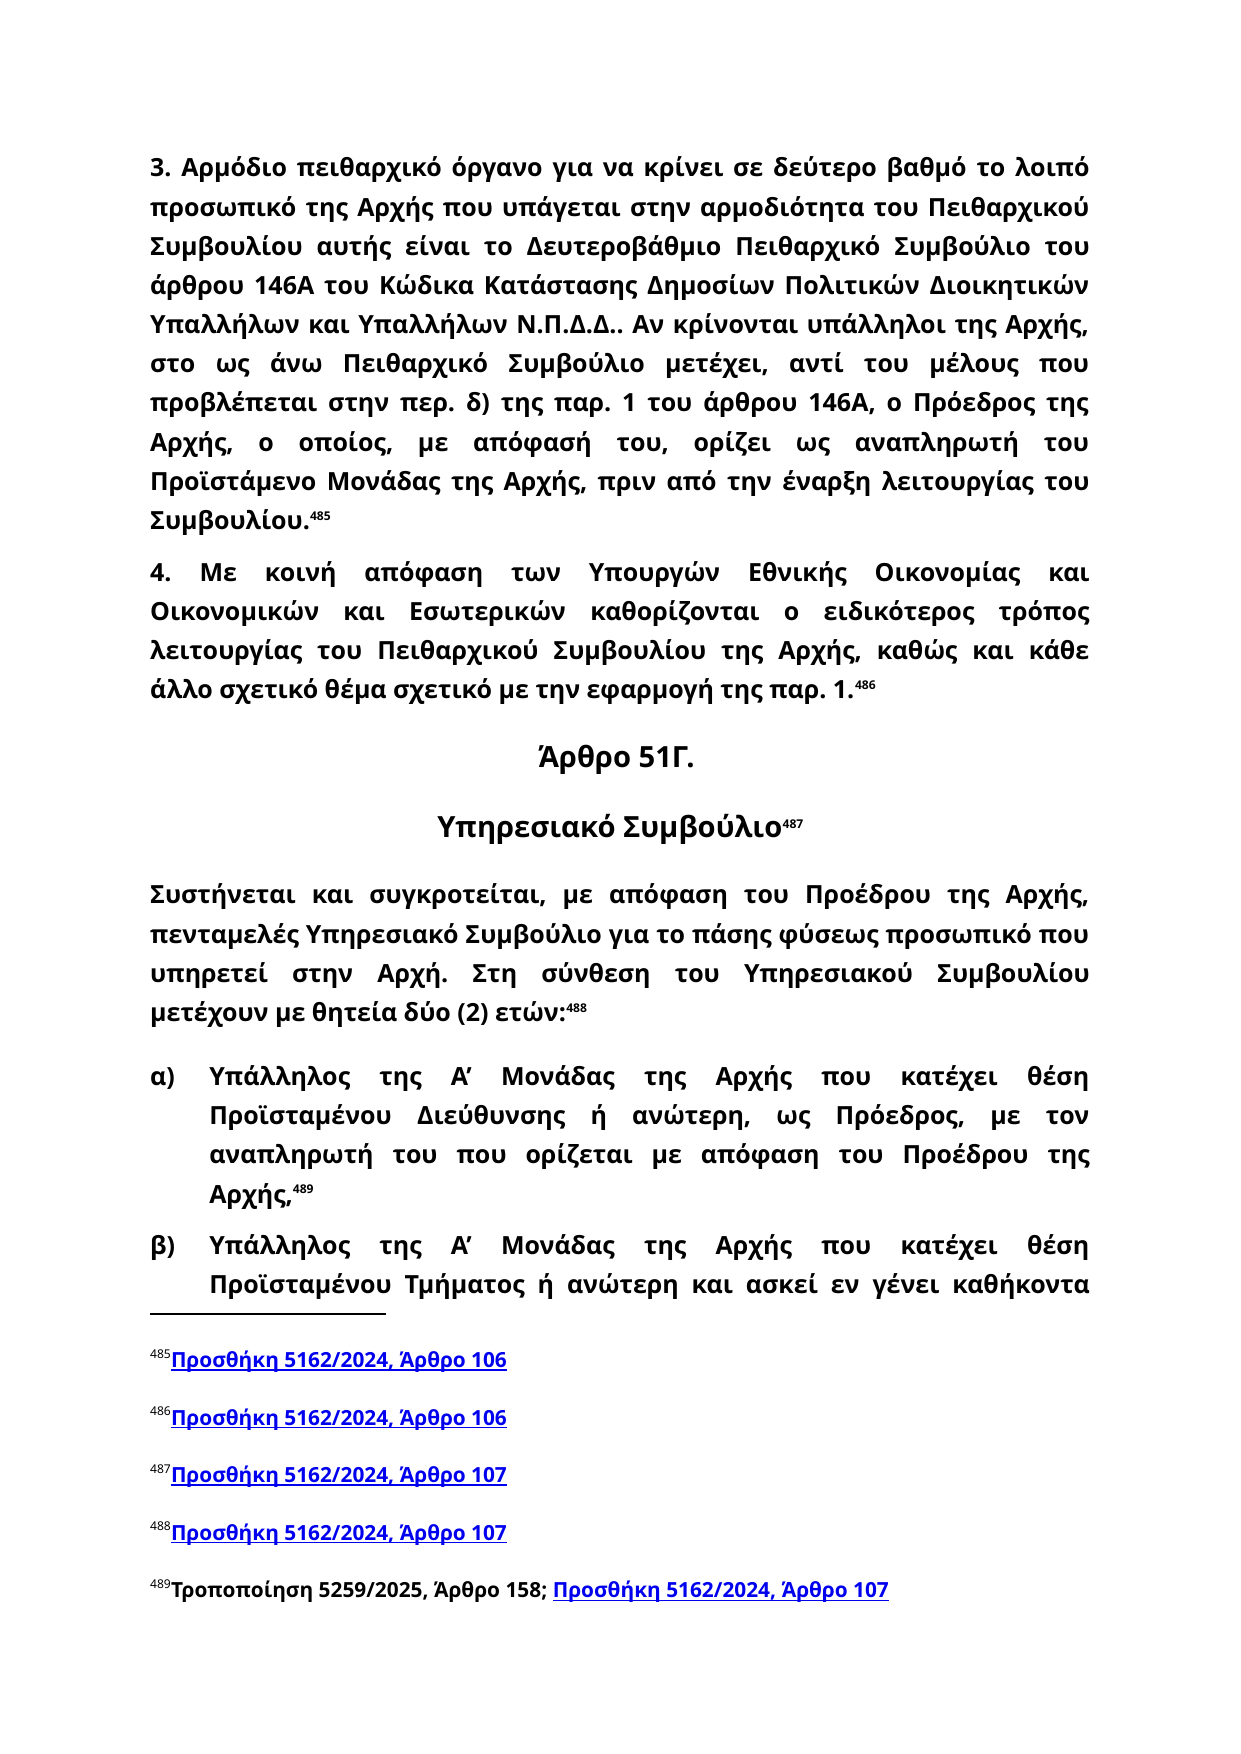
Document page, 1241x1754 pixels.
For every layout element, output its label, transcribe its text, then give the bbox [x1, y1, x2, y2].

text Συστήνεται και συγκροτείται, με απόφαση του Προέδρου της Αρχής, πενταμελές Υπηρεσιακό Συμβούλιο για το πάσης φύσεως προσωπικό που υπηρετεί στην Αρχή. Στη σύνθεση του Υπηρεσιακού Συμβουλίου μετέχουν με θητεία δύο (2) ετών: [150, 877, 1090, 1029]
subtitle Άρθρο 51Γ. [150, 736, 1090, 776]
list β) Υπάλληλος της Α’ Μονάδας της Αρχής που κατέχει θέση Προϊσταμένου Τμήματος ή ανώτερη και ασκεί εν γένει καθήκοντα [150, 1228, 1090, 1301]
text Προσθήκη 5162/2024, Άρθρο 107 [150, 1460, 1090, 1489]
text Προσθήκη 5162/2024, Άρθρο 106 [150, 1403, 1090, 1431]
text Προσθήκη 5162/2024, Άρθρο 107 [150, 1518, 1090, 1546]
text Τροποποίηση 5259/2025, Άρθρο 158; Προσθήκη 5162/2024, Άρθρο 107 [150, 1576, 1090, 1604]
text Προσθήκη 5162/2024, Άρθρο 106 [150, 1345, 1090, 1373]
subtitle Υπηρεσιακό Συμβούλιο [150, 806, 1090, 846]
text 4. Με κοινή απόφαση των Υπουργών Εθνικής Οικονομίας και Οικονομικών και Εσωτερικών καθορίζονται ο ειδικότερος τρόπος λειτουργίας του Πειθαρχικού Συμβουλίου της Αρχής, καθώς και κάθε άλλο σχετικό θέμα σχετικό με την εφαρμογή της παρ. 1. [150, 554, 1090, 706]
text 3. Αρμόδιο πειθαρχικό όργανο για να κρίνει σε δεύτερο βαθμό το λοιπό προσωπικό της Αρχής που υπάγεται στην αρμοδιότητα του Πειθαρχικού Συμβουλίου αυτής είναι το Δευτεροβάθμιο Πειθαρχικό Συμβούλιο του άρθρου 146Α του Κώδικα Κατάστασης Δημοσίων Πολιτικών Διοικητικών Υπαλλήλων και Υπαλλήλων Ν.Π.Δ.Δ.. Αν κρίνονται υπάλληλοι της Αρχής, στο ως άνω Πειθαρχικό Συμβούλιο μετέχει, αντί του μέλους που προβλέπεται στην περ. δ) της παρ. 1 του άρθρου 146Α, ο Πρόεδρος της Αρχής, ο οποίος, με απόφασή του, ορίζει ως αναπληρωτή του Προϊστάμενο Μονάδας της Αρχής, πριν από την έναρξη λειτουργίας του Συμβουλίου. [150, 150, 1090, 537]
list α) Υπάλληλος της Α’ Μονάδας της Αρχής που κατέχει θέση Προϊσταμένου Διεύθυνσης ή ανώτερη, ως Πρόεδρος, με τον αναπληρωτή του που ορίζεται με απόφαση του Προέδρου της Αρχής, [150, 1059, 1090, 1210]
